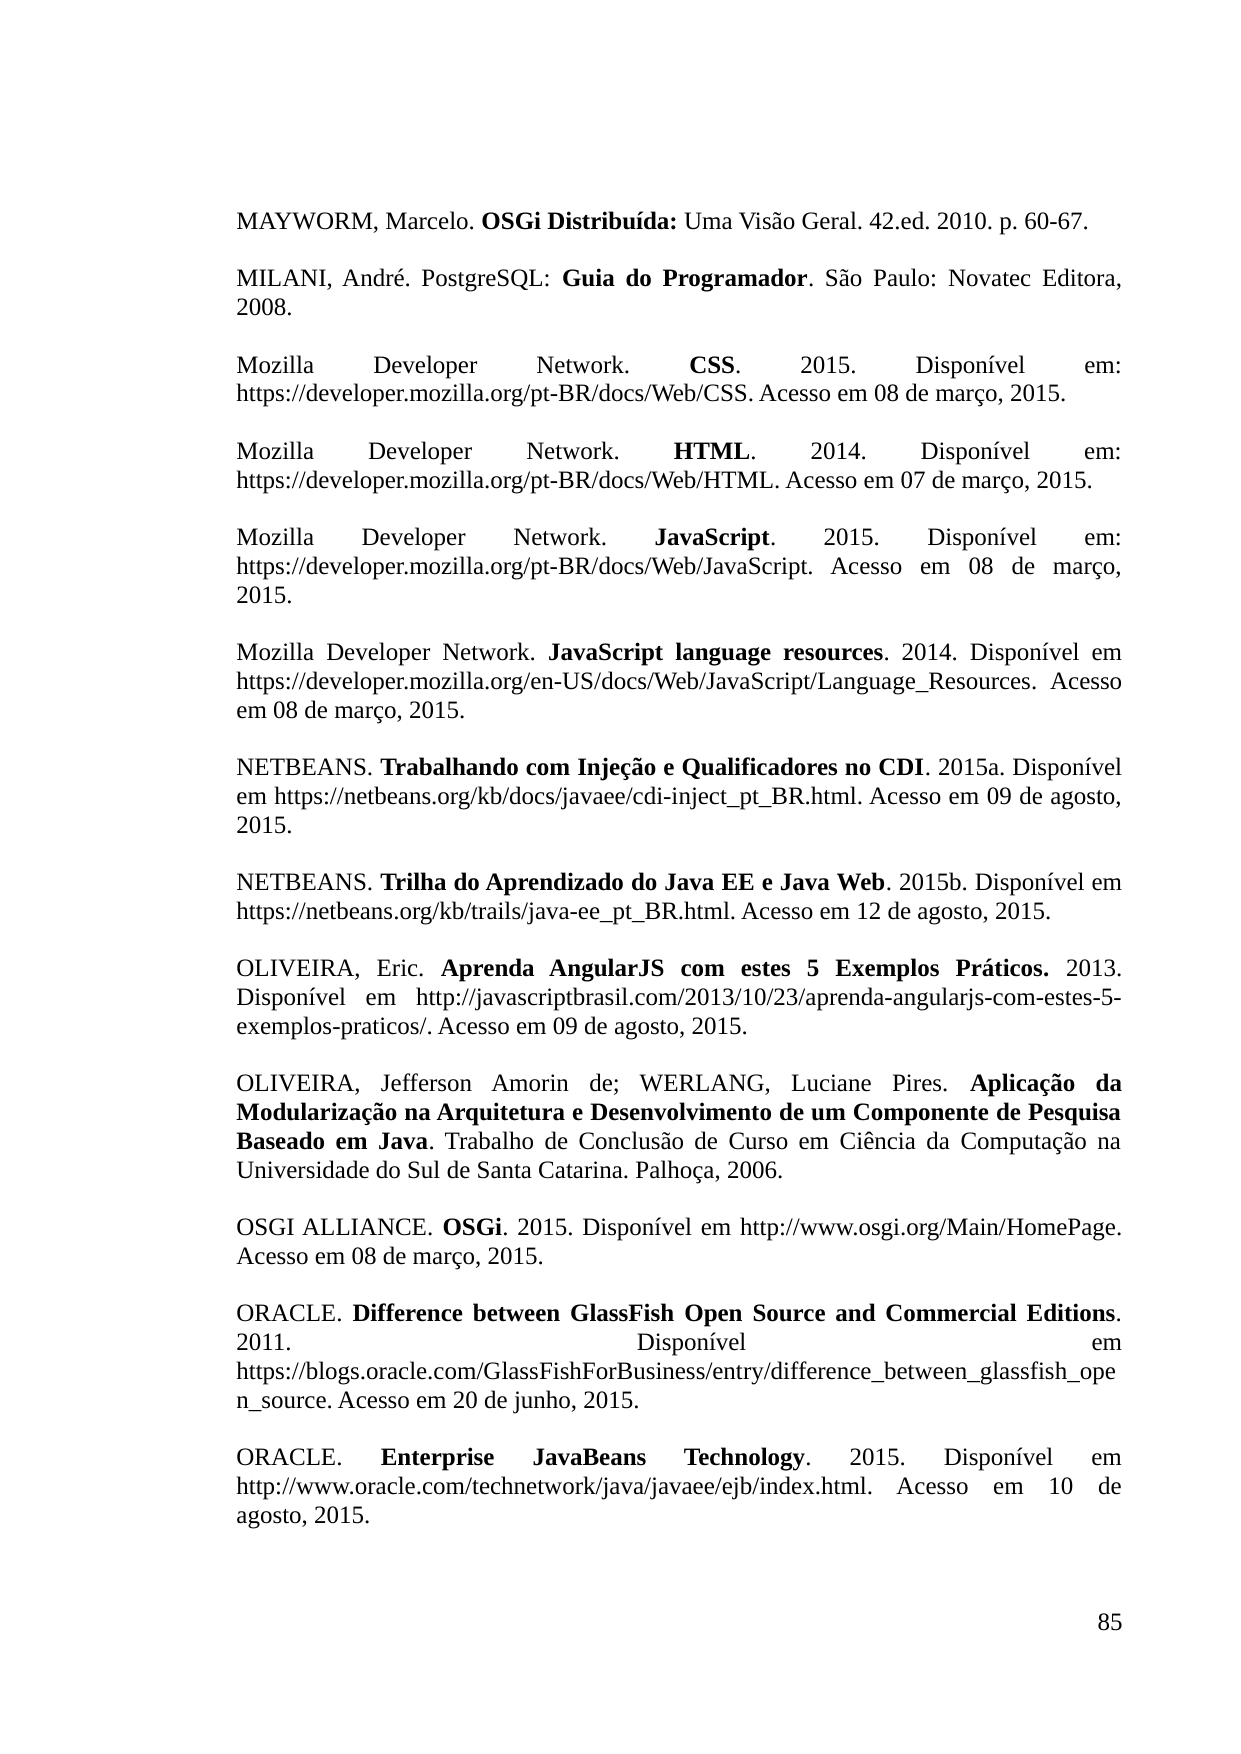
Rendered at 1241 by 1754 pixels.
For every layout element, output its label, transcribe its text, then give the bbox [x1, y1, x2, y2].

text Mozilla Developer Network. CSS. 2015. Disponível em: https://developer.mozilla.org/pt-BR/docs/Web/CSS. Acesso em 08 de março, 2015. [236, 350, 1122, 407]
text OSGI ALLIANCE. OSGi. 2015. Disponível em http://www.osgi.org/Main/HomePage. Acesso em 08 de março, 2015. [236, 1212, 1122, 1270]
text Mozilla Developer Network. HTML. 2014. Disponível em: https://developer.mozilla.org/pt-BR/docs/Web/HTML. Acesso em 07 de março, 2015. [236, 436, 1122, 493]
text MAYWORM, Marcelo. OSGi Distribuída: Uma Visão Geral. 42.ed. 2010. p. 60-67. [236, 206, 1122, 235]
text ORACLE. Enterprise JavaBeans Technology. 2015. Disponível em http://www.oracle.com/technetwork/java/javaee/ejb/index.html. Acesso em 10 de agosto, 2015. [236, 1442, 1122, 1528]
text NETBEANS. Trabalhando com Injeção e Qualificadores no CDI. 2015a. Disponível em https://netbeans.org/kb/docs/javaee/cdi-inject_pt_BR.html. Acesso em 09 de agosto, 2015. [236, 752, 1122, 838]
text MILANI, André. PostgreSQL: Guia do Programador. São Paulo: Novatec Editora, 2008. [236, 263, 1122, 321]
text OLIVEIRA, Eric. Aprenda AngularJS com estes 5 Exemplos Práticos. 2013. Disponível em http://javascriptbrasil.com/2013/10/23/aprenda-angularjs-com-estes-5-exemplos-praticos/. Acesso em 09 de agosto, 2015. [236, 953, 1122, 1040]
text Mozilla Developer Network. JavaScript language resources. 2014. Disponível em https://developer.mozilla.org/en-US/docs/Web/JavaScript/Language_Resources. Acesso em 08 de março, 2015. [236, 637, 1122, 723]
text Mozilla Developer Network. JavaScript. 2015. Disponível em: https://developer.mozilla.org/pt-BR/docs/Web/JavaScript. Acesso em 08 de março, 2015. [236, 522, 1122, 608]
text ORACLE. Difference between GlassFish Open Source and Commercial Editions. 2011. Disponível em https://blogs.oracle.com/GlassFishForBusiness/entry/difference_between_glassfish_open_source. Acesso em 20 de junho, 2015. [236, 1298, 1122, 1413]
text NETBEANS. Trilha do Aprendizado do Java EE e Java Web. 2015b. Disponível em https://netbeans.org/kb/trails/java-ee_pt_BR.html. Acesso em 12 de agosto, 2015. [236, 867, 1122, 925]
text OLIVEIRA, Jefferson Amorin de; WERLANG, Luciane Pires. Aplicação da Modularização na Arquitetura e Desenvolvimento de um Componente de Pesquisa Baseado em Java. Trabalho de Conclusão de Curso em Ciência da Computação na Universidade do Sul de Santa Catarina. Palhoça, 2006. [236, 1068, 1122, 1183]
